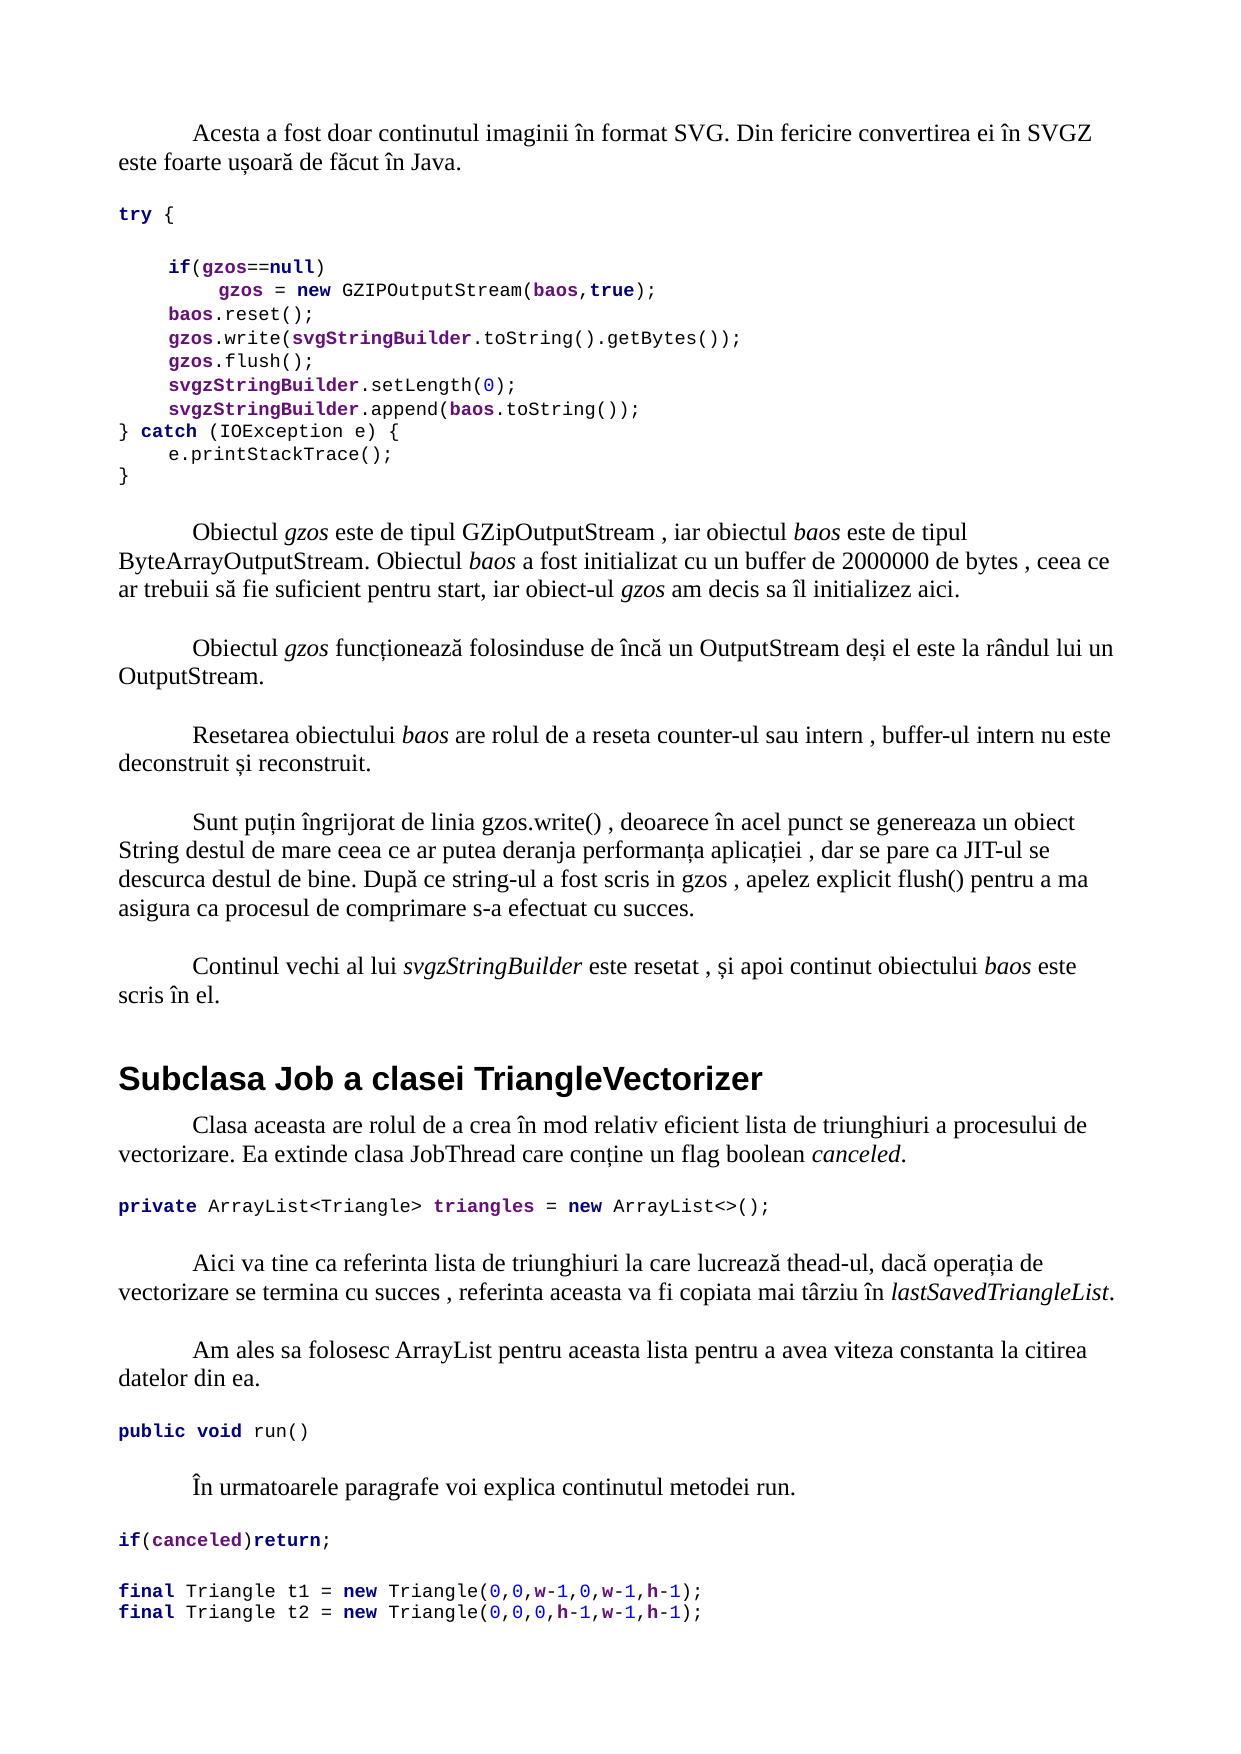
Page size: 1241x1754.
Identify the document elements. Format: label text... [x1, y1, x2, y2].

text În urmatoarele paragrafe voi explica continutul metodei run. [118, 1472, 1122, 1501]
text final Triangle t1 = new Triangle(0,0,w-1,0,w-1,h-1); [118, 1581, 1122, 1603]
text Aici va tine ca referinta lista de triunghiuri la care lucrează thead-ul, dacă operația de vectorizare se termina cu succes , referinta aceasta va fi copiata mai târziu în lastSavedTriangleList. [118, 1248, 1122, 1305]
text try { [118, 205, 1122, 226]
text gzos = new GZIPOutputStream(baos,true); [118, 279, 1122, 303]
text if(canceled)return; [118, 1531, 1122, 1552]
text Obiectul gzos este de tipul GZipOutputStream , iar obiectul baos este de tipul ByteArrayOutputStream. Obiectul baos a fost initializat cu un buffer de 2000000 de bytes , ceea ce ar trebuii să fie suficient pentru start, iar obiect-ul gzos am decis sa îl initializez aici. [118, 517, 1122, 603]
text Obiectul gzos funcționează folosinduse de încă un OutputStream deși el este la rândul lui un OutputStream. [118, 633, 1122, 690]
text gzos.flush(); [118, 350, 1122, 374]
text gzos.write(svgStringBuilder.toString().getBytes()); [118, 327, 1122, 350]
text private ArrayList<Triangle> triangles = new ArrayList<>(); [118, 1197, 1122, 1218]
text Resetarea obiectului baos are rolul de a reseta counter-ul sau intern , buffer-ul intern nu este deconstruit și reconstruit. [118, 720, 1122, 777]
text Acesta a fost doar continutul imaginii în format SVG. Din fericire convertirea ei în SVGZ este foarte ușoară de făcut în Java. [118, 118, 1122, 176]
text final Triangle t2 = new Triangle(0,0,0,h-1,w-1,h-1); [118, 1603, 1122, 1624]
text Clasa aceasta are rolul de a crea în mod relativ eficient lista de triunghiuri a procesului de vectorizare. Ea extinde clasa JobThread care conține un flag boolean canceled. [118, 1110, 1122, 1168]
text Sunt puțin îngrijorat de linia gzos.write() , deoarece în acel punct se genereaza un obiect String destul de mare ceea ce ar putea deranja performanța aplicației , dar se pare ca JIT-ul se descurca destul de bine. După ce string-ul a fost scris in gzos , apelez explicit flush() pentru a ma asigura ca procesul de comprimare s-a efectuat cu succes. [118, 807, 1122, 922]
text e.printStackTrace(); [118, 443, 1122, 466]
text baos.reset(); [118, 303, 1122, 327]
text svgzStringBuilder.append(baos.toString()); [118, 398, 1122, 421]
text svgzStringBuilder.setLength(0); [118, 374, 1122, 398]
subtitle Subclasa Job a clasei TriangleVectorizer [118, 1059, 1122, 1098]
text public void run() [118, 1422, 1122, 1443]
text } catch (IOException e) { [118, 421, 1122, 443]
text Am ales sa folosesc ArrayList pentru aceasta lista pentru a avea viteza constanta la citirea datelor din ea. [118, 1335, 1122, 1392]
text } [118, 466, 1122, 487]
text if(gzos==null) [118, 256, 1122, 279]
text Continul vechi al lui svgzStringBuilder este resetat , și apoi continut obiectului baos este scris în el. [118, 951, 1122, 1009]
